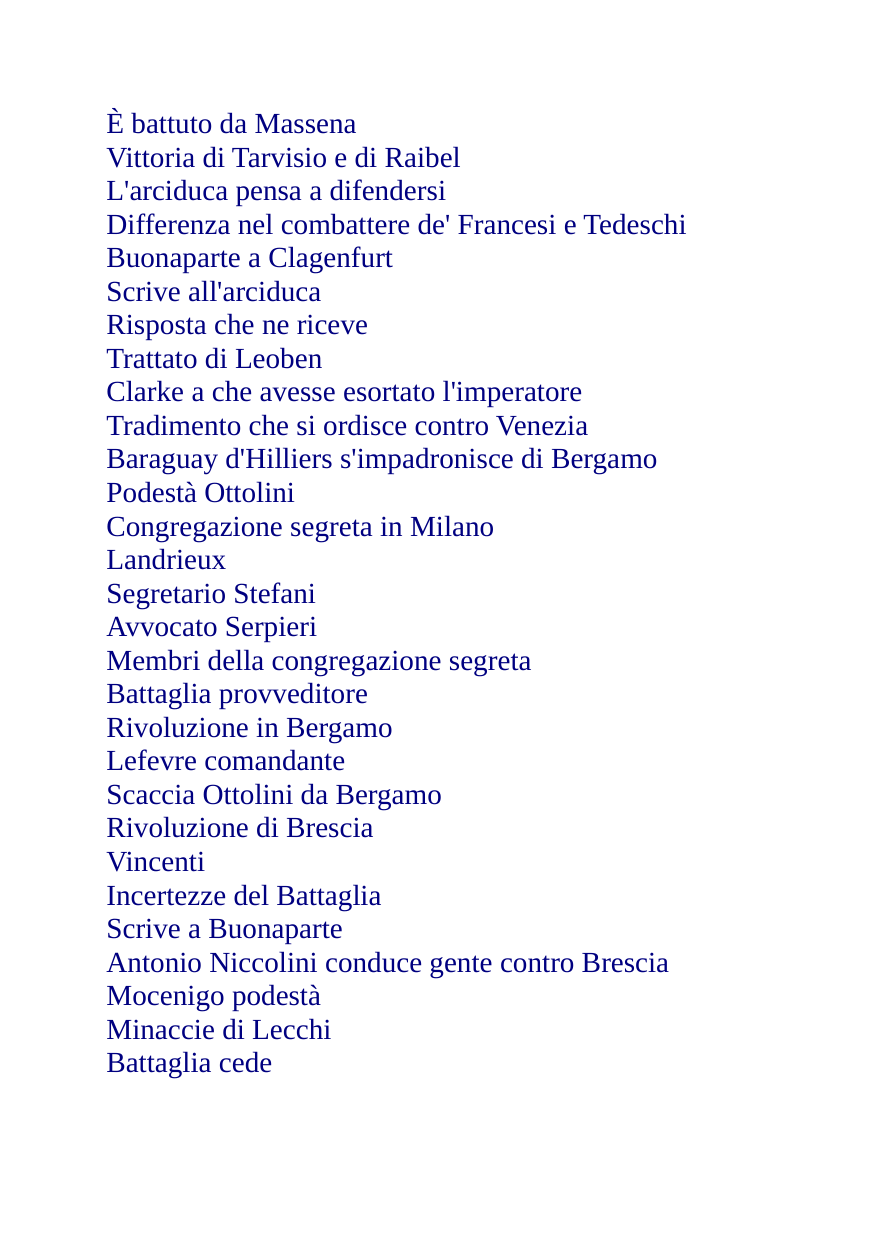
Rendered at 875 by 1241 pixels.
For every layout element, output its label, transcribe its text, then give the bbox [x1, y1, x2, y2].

text È battuto da Massena Vittoria di Tarvisio e di Raibel L'arciduca pensa a difendersi Differenza nel combattere de' Francesi e Tedeschi Buonaparte a Clagenfurt Scrive all'arciduca Risposta che ne riceve Trattato di Leoben Clarke a che avesse esortato l'imperatore Tradimento che si ordisce contro Venezia Baraguay d'Hilliers s'impadronisce di Bergamo Podestà Ottolini Congregazione segreta in Milano Landrieux Segretario Stefani Avvocato Serpieri Membri della congregazione segreta Battaglia provveditore Rivoluzione in Bergamo Lefevre comandante Scaccia Ottolini da Bergamo Rivoluzione di Brescia Vincenti Incertezze del Battaglia Scrive a Buonaparte Antonio Niccolini conduce gente contro Brescia Mocenigo podestà Minaccie di Lecchi Battaglia cede [106, 106, 768, 1079]
